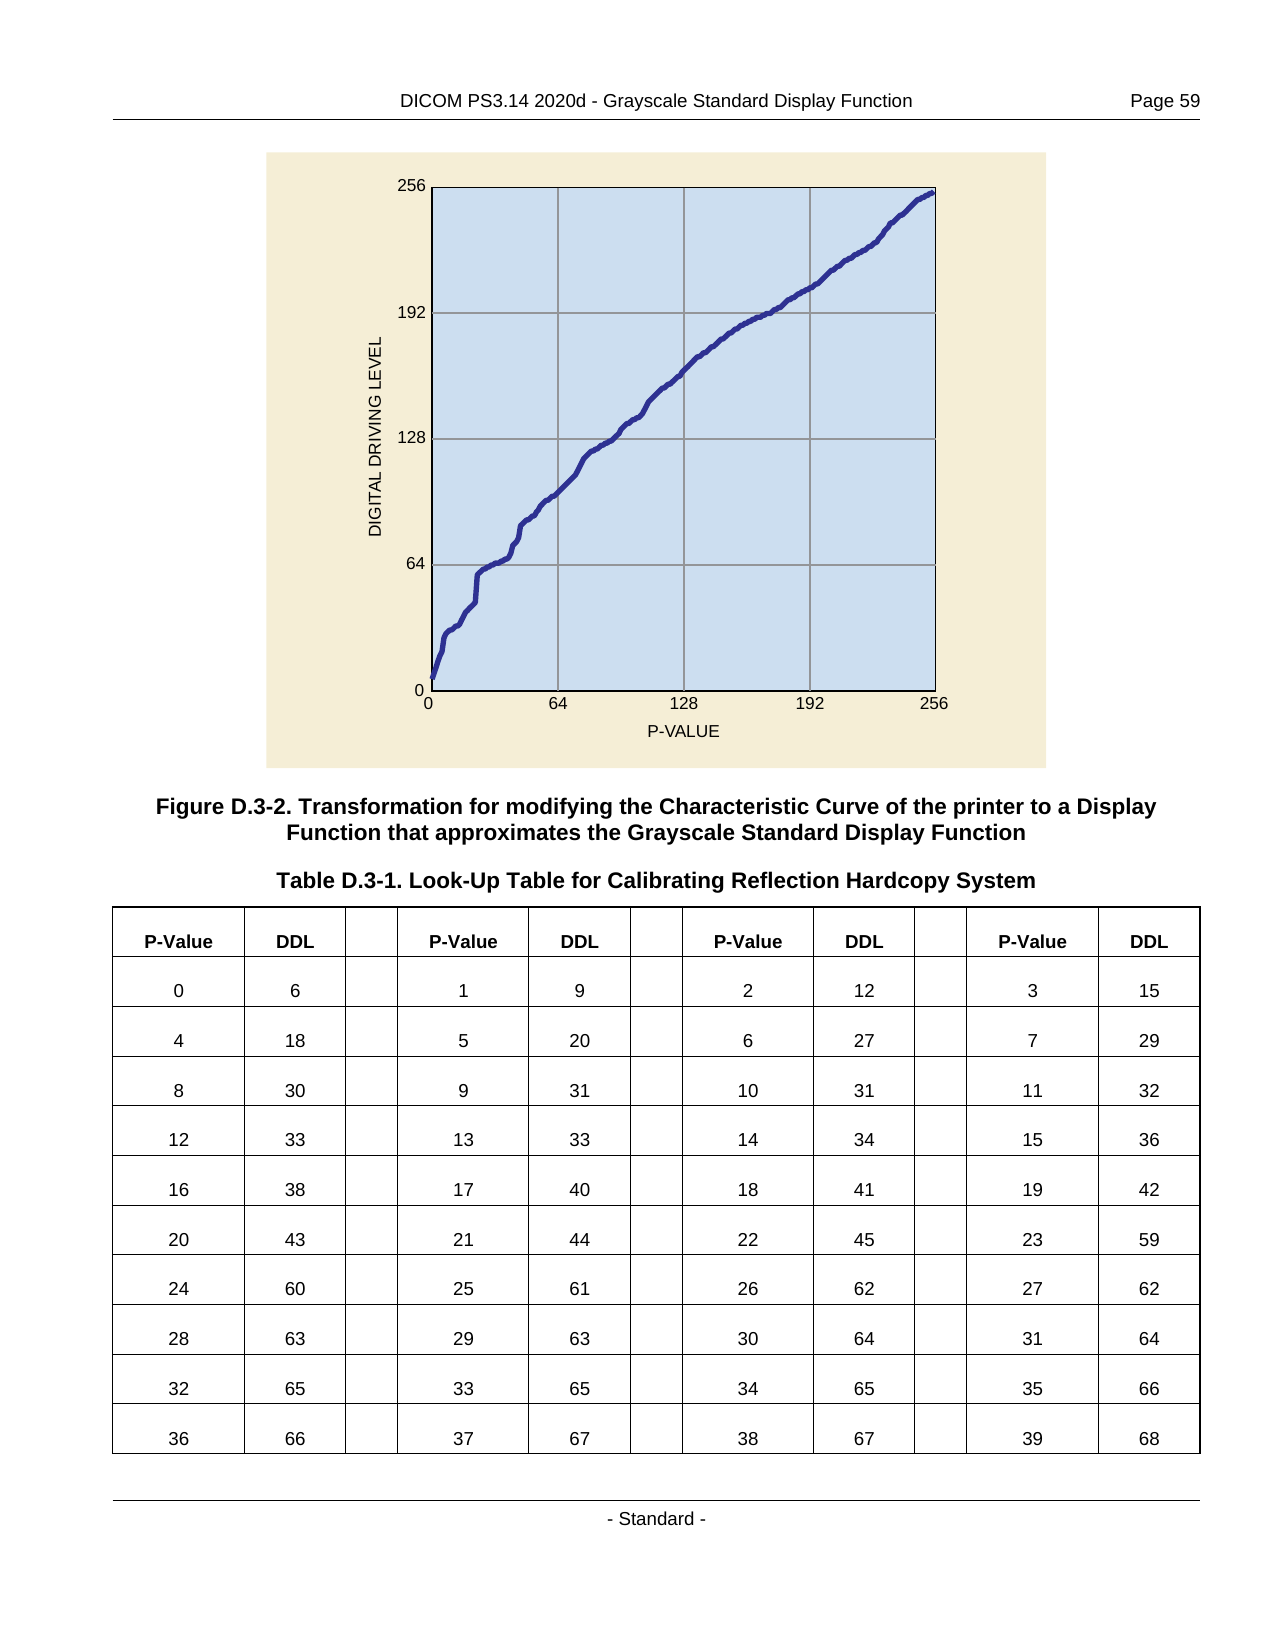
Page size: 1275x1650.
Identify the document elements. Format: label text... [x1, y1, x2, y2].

table_cell 12 [113, 1106, 244, 1155]
table_cell [915, 957, 966, 1006]
table_cell [631, 1355, 682, 1403]
table_cell 62 [1099, 1255, 1199, 1304]
table_cell 62 [814, 1255, 914, 1304]
table_cell 41 [814, 1156, 914, 1204]
table_cell [346, 957, 397, 1006]
table_cell 24 [113, 1255, 244, 1304]
table_cell [346, 1404, 397, 1453]
table_cell 45 [814, 1206, 914, 1254]
table_cell 67 [814, 1404, 914, 1453]
table_cell [631, 1057, 682, 1105]
table_cell 4 [113, 1007, 244, 1056]
table_cell [631, 1255, 682, 1304]
table_cell 13 [398, 1106, 528, 1155]
table_cell 43 [245, 1206, 345, 1254]
table_cell 14 [683, 1106, 813, 1155]
table_header P-Value [398, 908, 528, 956]
table_cell 27 [967, 1255, 1098, 1304]
table_cell 11 [967, 1057, 1098, 1105]
table_cell 34 [683, 1355, 813, 1403]
table_header [915, 908, 966, 956]
table_cell [915, 1206, 966, 1254]
table_header DDL [245, 908, 345, 956]
table_cell 8 [113, 1057, 244, 1105]
table_cell [346, 1206, 397, 1254]
table_cell 2 [683, 957, 813, 1006]
table_cell 34 [814, 1106, 914, 1155]
table_cell 35 [967, 1355, 1098, 1403]
table_cell 17 [398, 1156, 528, 1204]
table_cell 7 [967, 1007, 1098, 1056]
table_cell 66 [1099, 1355, 1199, 1403]
table_cell 31 [529, 1057, 630, 1105]
table_cell 37 [398, 1404, 528, 1453]
table_cell 30 [245, 1057, 345, 1105]
table_cell 23 [967, 1206, 1098, 1254]
table_cell 28 [113, 1305, 244, 1354]
table_cell 39 [967, 1404, 1098, 1453]
table_cell 15 [1099, 957, 1199, 1006]
table_cell 20 [113, 1206, 244, 1254]
table_cell [631, 1206, 682, 1254]
table_cell 1 [398, 957, 528, 1006]
table_cell 36 [113, 1404, 244, 1453]
table_cell 32 [1099, 1057, 1199, 1105]
table_cell 27 [814, 1007, 914, 1056]
table_cell 16 [113, 1156, 244, 1204]
table_cell [346, 1156, 397, 1204]
table_cell [631, 1156, 682, 1204]
table_cell 33 [245, 1106, 345, 1155]
table_cell 31 [967, 1305, 1098, 1354]
table_cell 63 [245, 1305, 345, 1354]
table_cell [346, 1057, 397, 1105]
table_cell 29 [398, 1305, 528, 1354]
table_cell 0 [113, 957, 244, 1006]
table_cell [346, 1106, 397, 1155]
table_header P-Value [683, 908, 813, 956]
table_cell 5 [398, 1007, 528, 1056]
table_cell 20 [529, 1007, 630, 1056]
table_cell [631, 1106, 682, 1155]
table_cell 29 [1099, 1007, 1199, 1056]
table_header P-Value [967, 908, 1098, 956]
table_cell 64 [1099, 1305, 1199, 1354]
table_header DDL [814, 908, 914, 956]
text Figure D.3-2. Transformation for modifying the Characteristic Curve of the printer to a Display Function that approximates the Grayscale Standard Display Function [112, 793, 1200, 844]
table_cell 60 [245, 1255, 345, 1304]
table_header DDL [529, 908, 630, 956]
table_cell [346, 1355, 397, 1403]
table_cell 10 [683, 1057, 813, 1105]
table_cell [631, 1404, 682, 1453]
table_cell [915, 1404, 966, 1453]
table_cell 66 [245, 1404, 345, 1453]
table_cell 22 [683, 1206, 813, 1254]
table_cell [915, 1007, 966, 1056]
table_cell [915, 1156, 966, 1204]
table_cell [631, 1007, 682, 1056]
table_cell 12 [814, 957, 914, 1006]
table_cell 59 [1099, 1206, 1199, 1254]
table_cell 63 [529, 1305, 630, 1354]
table_cell [915, 1106, 966, 1155]
table_cell 65 [814, 1355, 914, 1403]
table_cell 18 [245, 1007, 345, 1056]
table_cell [915, 1255, 966, 1304]
table_cell [346, 1255, 397, 1304]
text Table D.3-1. Look-Up Table for Calibrating Reflection Hardcopy System [112, 867, 1200, 893]
table_cell 32 [113, 1355, 244, 1403]
table_cell 18 [683, 1156, 813, 1204]
table_cell 25 [398, 1255, 528, 1304]
table_cell 67 [529, 1404, 630, 1453]
table_cell [346, 1305, 397, 1354]
table_cell [915, 1355, 966, 1403]
table_cell 44 [529, 1206, 630, 1254]
table_cell [346, 1007, 397, 1056]
table_cell 26 [683, 1255, 813, 1304]
table_cell 38 [245, 1156, 345, 1204]
table_cell [915, 1305, 966, 1354]
table_header [346, 908, 397, 956]
table_cell 38 [683, 1404, 813, 1453]
table_cell 15 [967, 1106, 1098, 1155]
table_cell 36 [1099, 1106, 1199, 1155]
table_header [631, 908, 682, 956]
table_cell 6 [683, 1007, 813, 1056]
table_cell 21 [398, 1206, 528, 1254]
table_cell [915, 1057, 966, 1105]
table_cell 65 [529, 1355, 630, 1403]
table_cell 33 [529, 1106, 630, 1155]
table_cell 31 [814, 1057, 914, 1105]
table_cell 6 [245, 957, 345, 1006]
table_cell 3 [967, 957, 1098, 1006]
table_header DDL [1099, 908, 1199, 956]
table_cell 64 [814, 1305, 914, 1354]
table_cell 19 [967, 1156, 1098, 1204]
table_cell 61 [529, 1255, 630, 1304]
table_cell [631, 957, 682, 1006]
table_cell 68 [1099, 1404, 1199, 1453]
table_cell 9 [398, 1057, 528, 1105]
table_cell 65 [245, 1355, 345, 1403]
table_cell 42 [1099, 1156, 1199, 1204]
table_cell 40 [529, 1156, 630, 1204]
table_header P-Value [113, 908, 244, 956]
table_cell 30 [683, 1305, 813, 1354]
table_cell 9 [529, 957, 630, 1006]
table_cell 33 [398, 1355, 528, 1403]
table_cell [631, 1305, 682, 1354]
